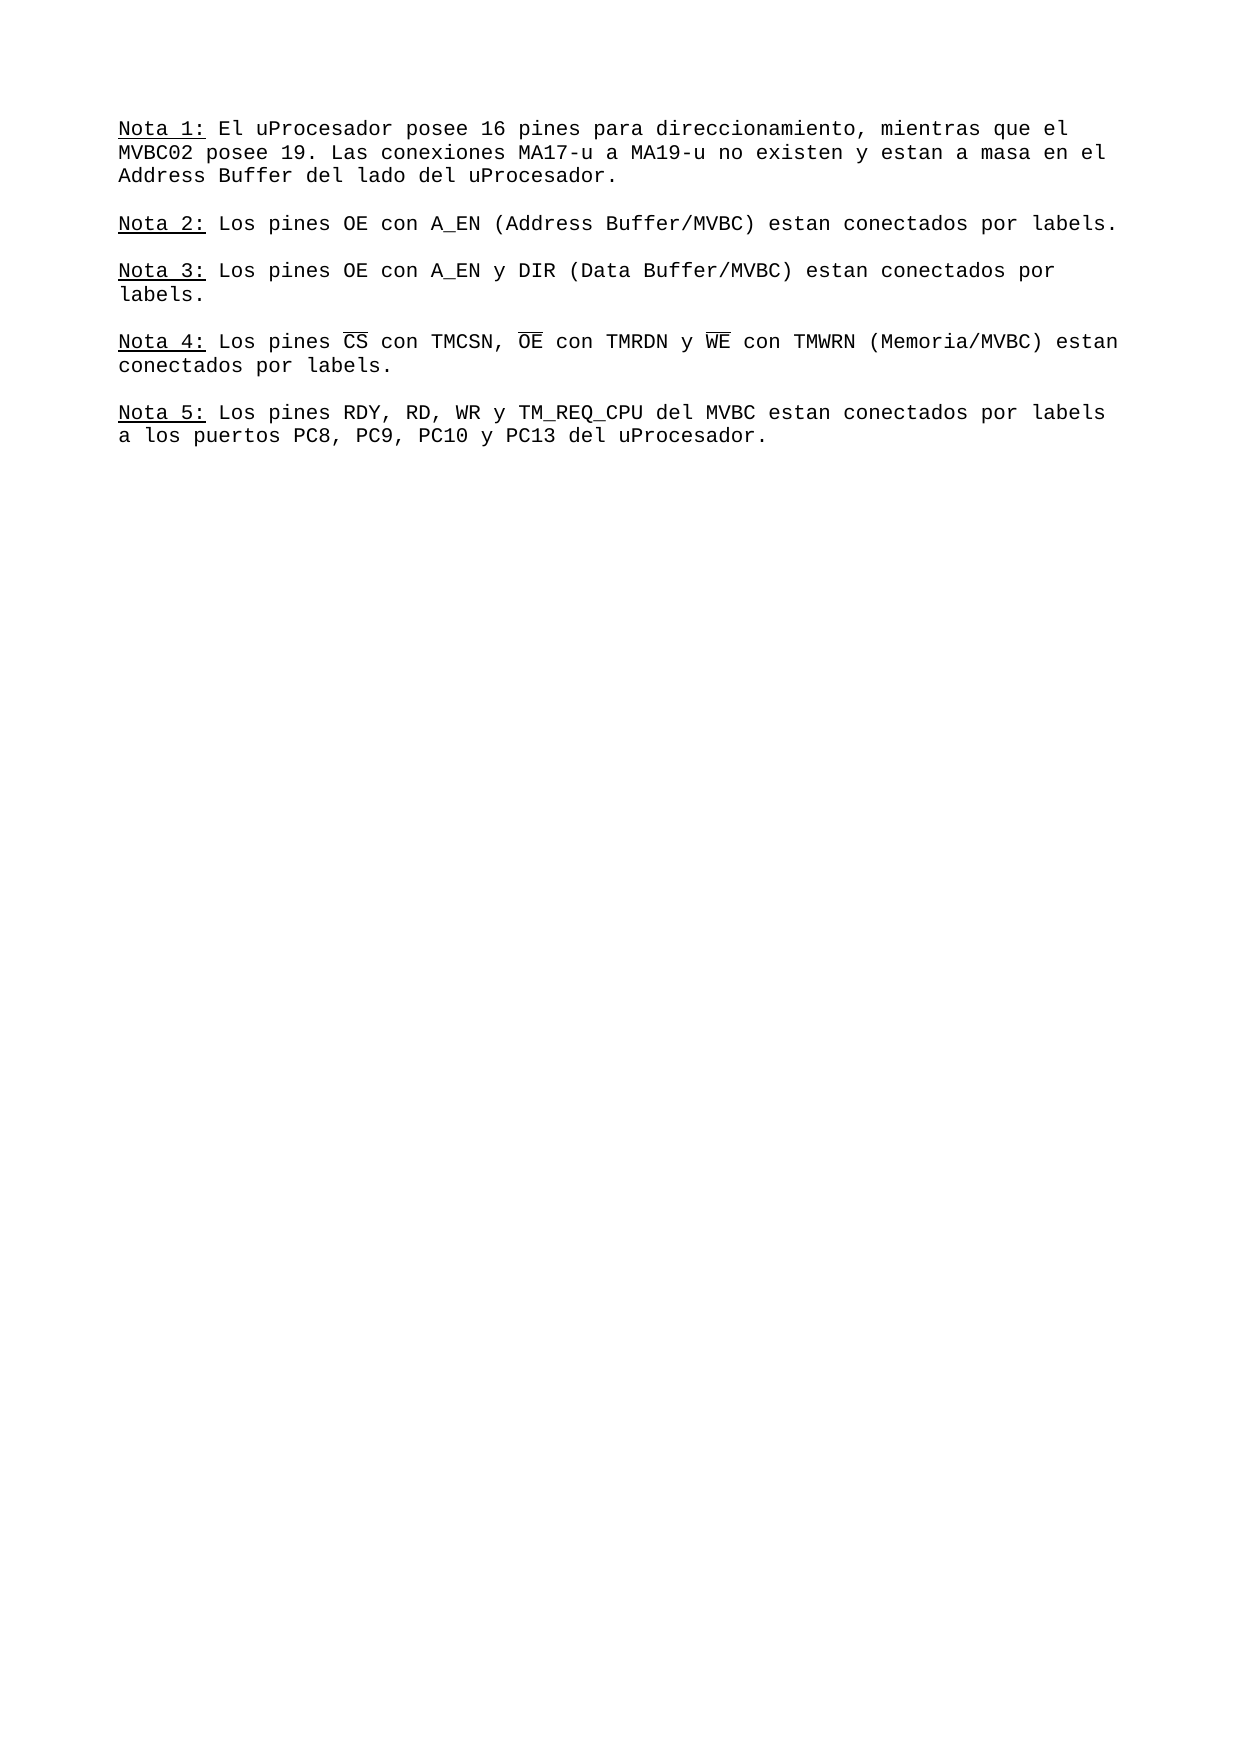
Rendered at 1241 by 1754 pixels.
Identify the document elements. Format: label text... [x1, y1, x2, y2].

text Nota 4: Los pines CS con TMCSN, OE con TMRDN y WE con TMWRN (Memoria/MVBC) estan conectados por labels. [118, 331, 1122, 378]
text Nota 2: Los pines OE con A_EN (Address Buffer/MVBC) estan conectados por labels. [118, 213, 1122, 236]
text Nota 5: Los pines RDY, RD, WR y TM_REQ_CPU del MVBC estan conectados por labels a los puertos PC8, PC9, PC10 y PC13 del uProcesador. [118, 402, 1122, 449]
text Nota 3: Los pines OE con A_EN y DIR (Data Buffer/MVBC) estan conectados por labels. [118, 260, 1122, 307]
text Nota 1: El uProcesador posee 16 pines para direccionamiento, mientras que el MVBC02 posee 19. Las conexiones MA17-u a MA19-u no existen y estan a masa en el Address Buffer del lado del uProcesador. [118, 118, 1122, 189]
